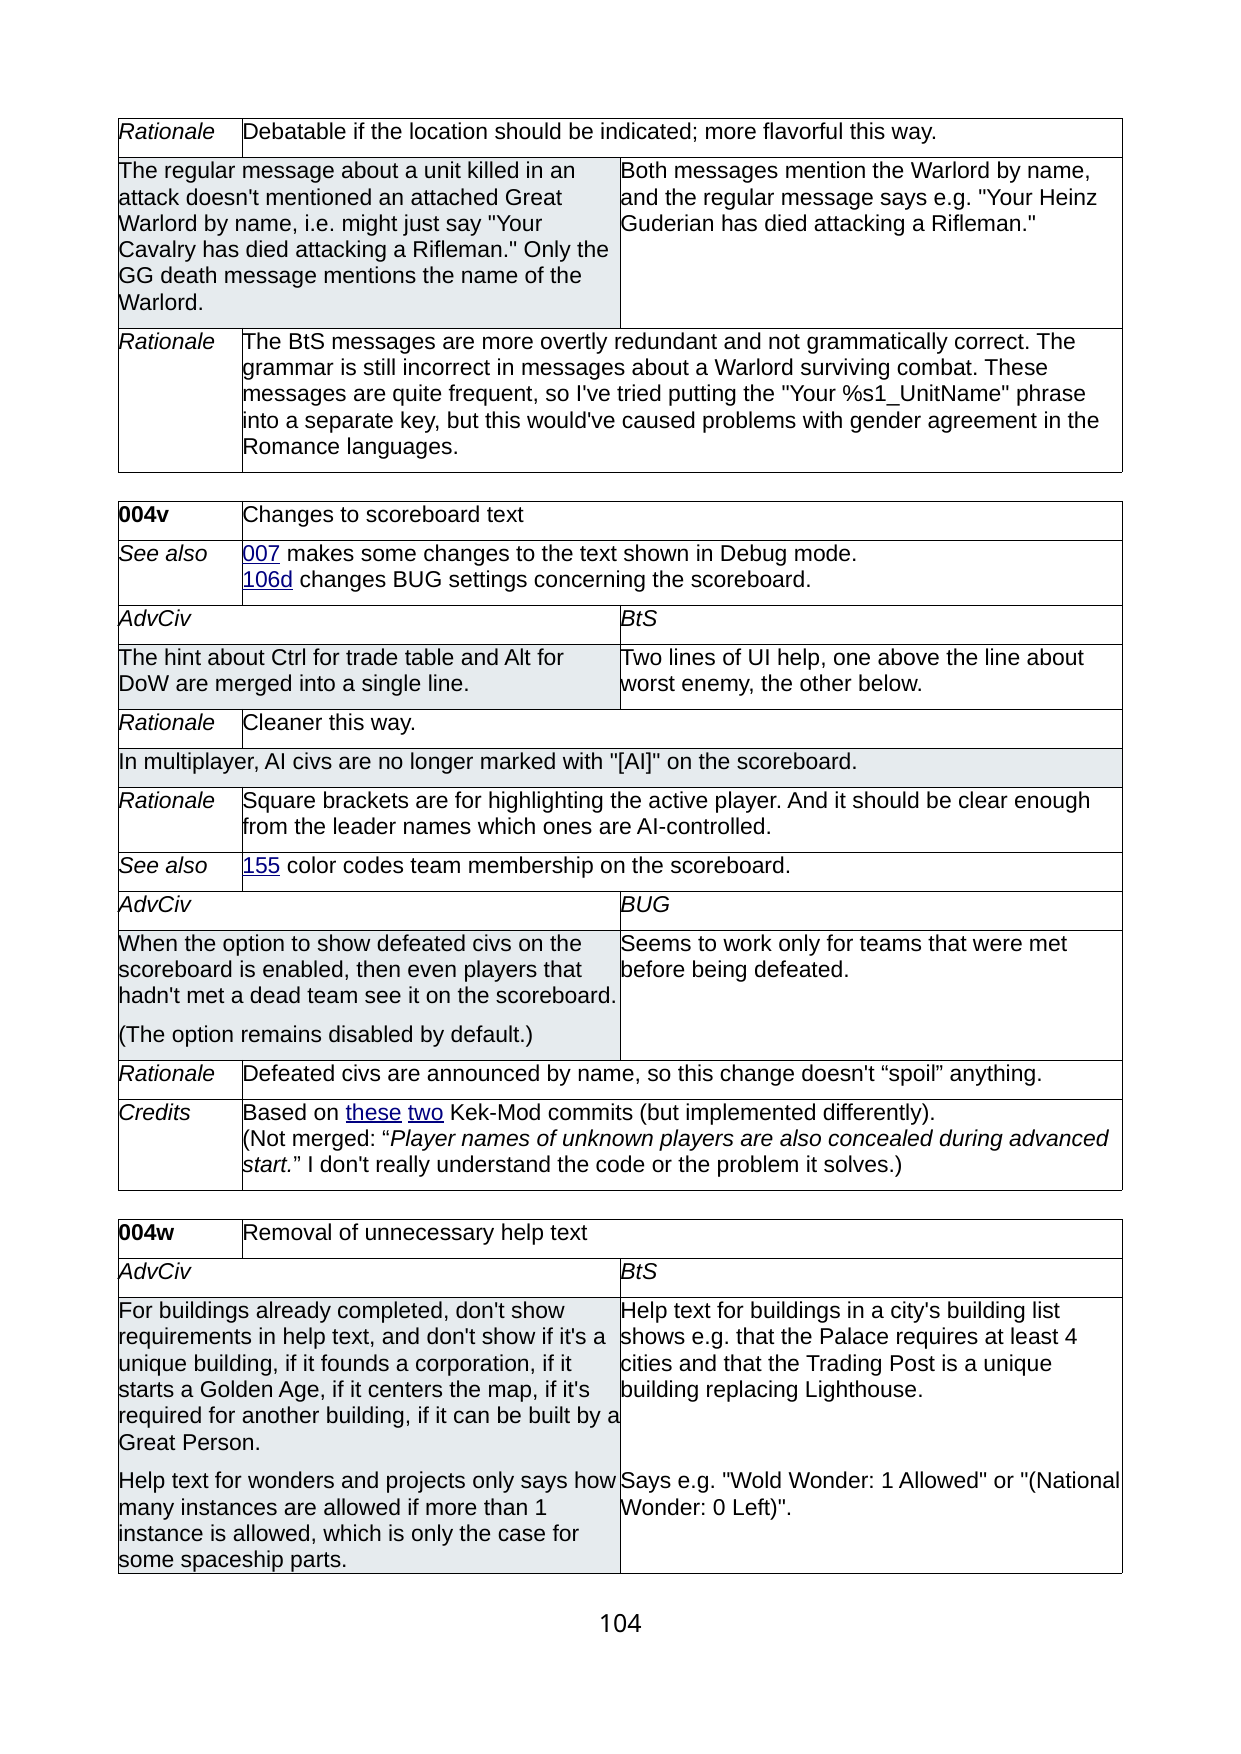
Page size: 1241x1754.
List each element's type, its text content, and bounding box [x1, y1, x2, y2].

table_cell AdvCiv [119, 892, 620, 929]
table_cell The hint about Ctrl for trade table and Alt for DoW are merged into a single line. [119, 645, 620, 709]
table_cell Rationale [119, 1061, 242, 1099]
table_cell BUG [621, 892, 1122, 929]
table_cell Rationale [119, 710, 242, 748]
table_cell Both messages mention the Warlord by name, and the regular message says e.g. "Your Heinz Guderian has died attacking a Rifleman." [621, 158, 1122, 328]
table_cell Square brackets are for highlighting the active player. And it should be clear enough from the leader names which ones are AI-controlled. [243, 788, 1122, 852]
table_cell In multiplayer, AI civs are no longer marked with "[AI]" on the scoreboard. [119, 749, 1122, 787]
table_cell 155 color codes team membership on the scoreboard. [243, 853, 1122, 891]
table_cell BtS [621, 1259, 1122, 1297]
table_cell Credits [119, 1100, 242, 1190]
table_cell Rationale [119, 788, 242, 852]
table_cell AdvCiv [119, 1259, 620, 1297]
table_cell Two lines of UI help, one above the line about worst enemy, the other below. [621, 645, 1122, 709]
table_cell Rationale [119, 329, 242, 472]
table_cell The regular message about a unit killed in an attack doesn't mentioned an attached Great Warlord by name, i.e. might just say "Your Cavalry has died attacking a Rifleman." Only the GG death message mentions the name of the Warlord. [119, 158, 620, 328]
table_cell The BtS messages are more overtly redundant and not grammatically correct. The grammar is still incorrect in messages about a Warlord surviving combat. These messages are quite frequent, so I've tried putting the "Your %s1_UnitName" phrase into a separate key, but this would've caused problems with gender agreement in the Romance languages. [243, 329, 1122, 472]
table_cell AdvCiv [119, 606, 620, 644]
table_header 004w [119, 1220, 242, 1258]
table_cell When the option to show defeated civs on the scoreboard is enabled, then even players that hadn't met a dead team see it on the scoreboard. (The option remains disabled by default.) [119, 931, 620, 1060]
table_header 004v [119, 502, 242, 539]
table_header Changes to scoreboard text [243, 502, 1122, 539]
table_cell Based on these two Kek-Mod commits (but implemented differently). (Not merged: “Player names of unknown players are also concealed during advanced start.” I don't really understand the code or the problem it solves.) [243, 1100, 1122, 1190]
table_cell Defeated civs are announced by name, so this change doesn't “spoil” anything. [243, 1061, 1122, 1099]
table_cell Debatable if the location should be indicated; more flavorful this way. [243, 119, 1122, 157]
table_cell Rationale [119, 119, 242, 157]
table_cell See also [119, 853, 242, 891]
table_cell BtS [621, 606, 1122, 644]
table_cell Seems to work only for teams that were met before being defeated. [621, 931, 1122, 1060]
table_cell For buildings already completed, don't show requirements in help text, and don't show if it's a unique building, if it founds a corporation, if it starts a Golden Age, if it centers the map, if it's required for another building, if it can be built by a Great Person. Help text for wonders and projects only says how many instances are allowed if more than 1 instance is allowed, which is only the case for some spaceship parts. [119, 1298, 620, 1573]
table_header Removal of unnecessary help text [243, 1220, 1122, 1258]
table_cell Cleaner this way. [243, 710, 1122, 748]
table_cell See also [119, 541, 242, 605]
table_cell 007 makes some changes to the text shown in Debug mode. 106d changes BUG settings concerning the scoreboard. [243, 541, 1122, 605]
table_cell Help text for buildings in a city's building list shows e.g. that the Palace requires at least 4 cities and that the Trading Post is a unique building replacing Lighthouse. Says e.g. "Wold Wonder: 1 Allowed" or "(National Wonder: 0 Left)". [621, 1298, 1122, 1573]
